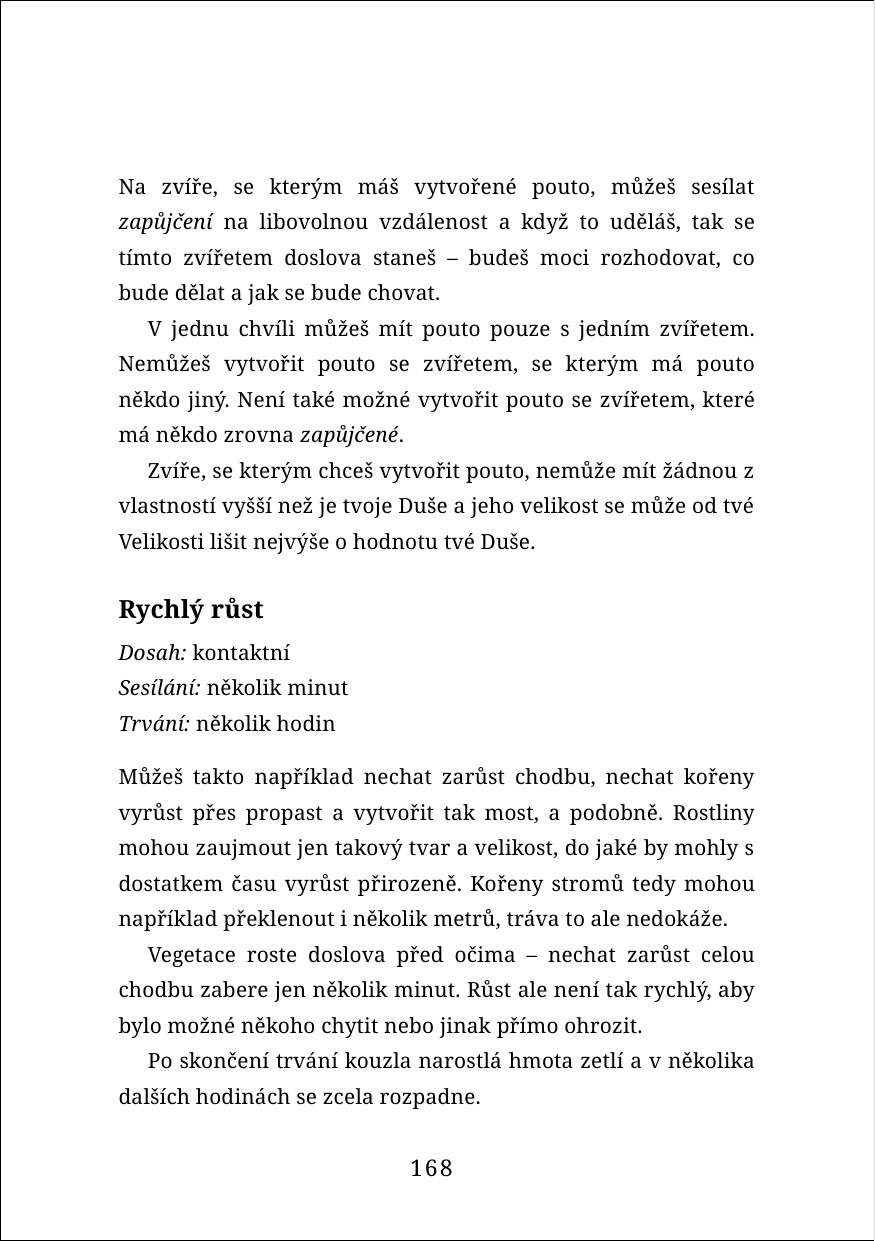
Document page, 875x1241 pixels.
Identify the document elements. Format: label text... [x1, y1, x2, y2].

text Dosah: kontaktní Sesílání: několik minut Trvání: několik hodin [118, 638, 756, 737]
text Na zvíře, se kterým máš vytvořené pouto, můžeš sesílat zapůjčení na libovolnou vzdálenost a když to uděláš, tak se tímto zvířetem doslova staneš – budeš moci rozhodovat, co bude dělat a jak se bude chovat. V jednu chvíli můžeš mít pouto pouze s jedním zvířetem. Nemůžeš vytvořit pouto se zvířetem, se kterým má pouto někdo jiný. Není také možné vytvořit pouto se zvířetem, které má někdo zrovna zapůjčené. Zvíře, se kterým chceš vytvořit pouto, nemůže mít žádnou z vlastností vyšší než je tvoje Duše a jeho velikost se může od tvé Velikosti lišit nejvýše o hodnotu tvé Duše. [118, 172, 756, 555]
subtitle Rychlý růst [118, 592, 756, 626]
text Můžeš takto například nechat zarůst chodbu, nechat kořeny vyrůst přes propast a vytvořit tak most, a podobně. Rostliny mohou zaujmout jen takový tvar a velikost, do jaké by mohly s dostatkem času vyrůst přirozeně. Kořeny stromů tedy mohou například překlenout i několik metrů, tráva to ale nedokáže. Vegetace roste doslova před očima – nechat zarůst celou chodbu zabere jen několik minut. Růst ale není tak rychlý, aby bylo možné někoho chytit nebo jinak přímo ohrozit. Po skončení trvání kouzla narostlá hmota zetlí a v několika dalších hodinách se zcela rozpadne. [118, 762, 756, 1110]
